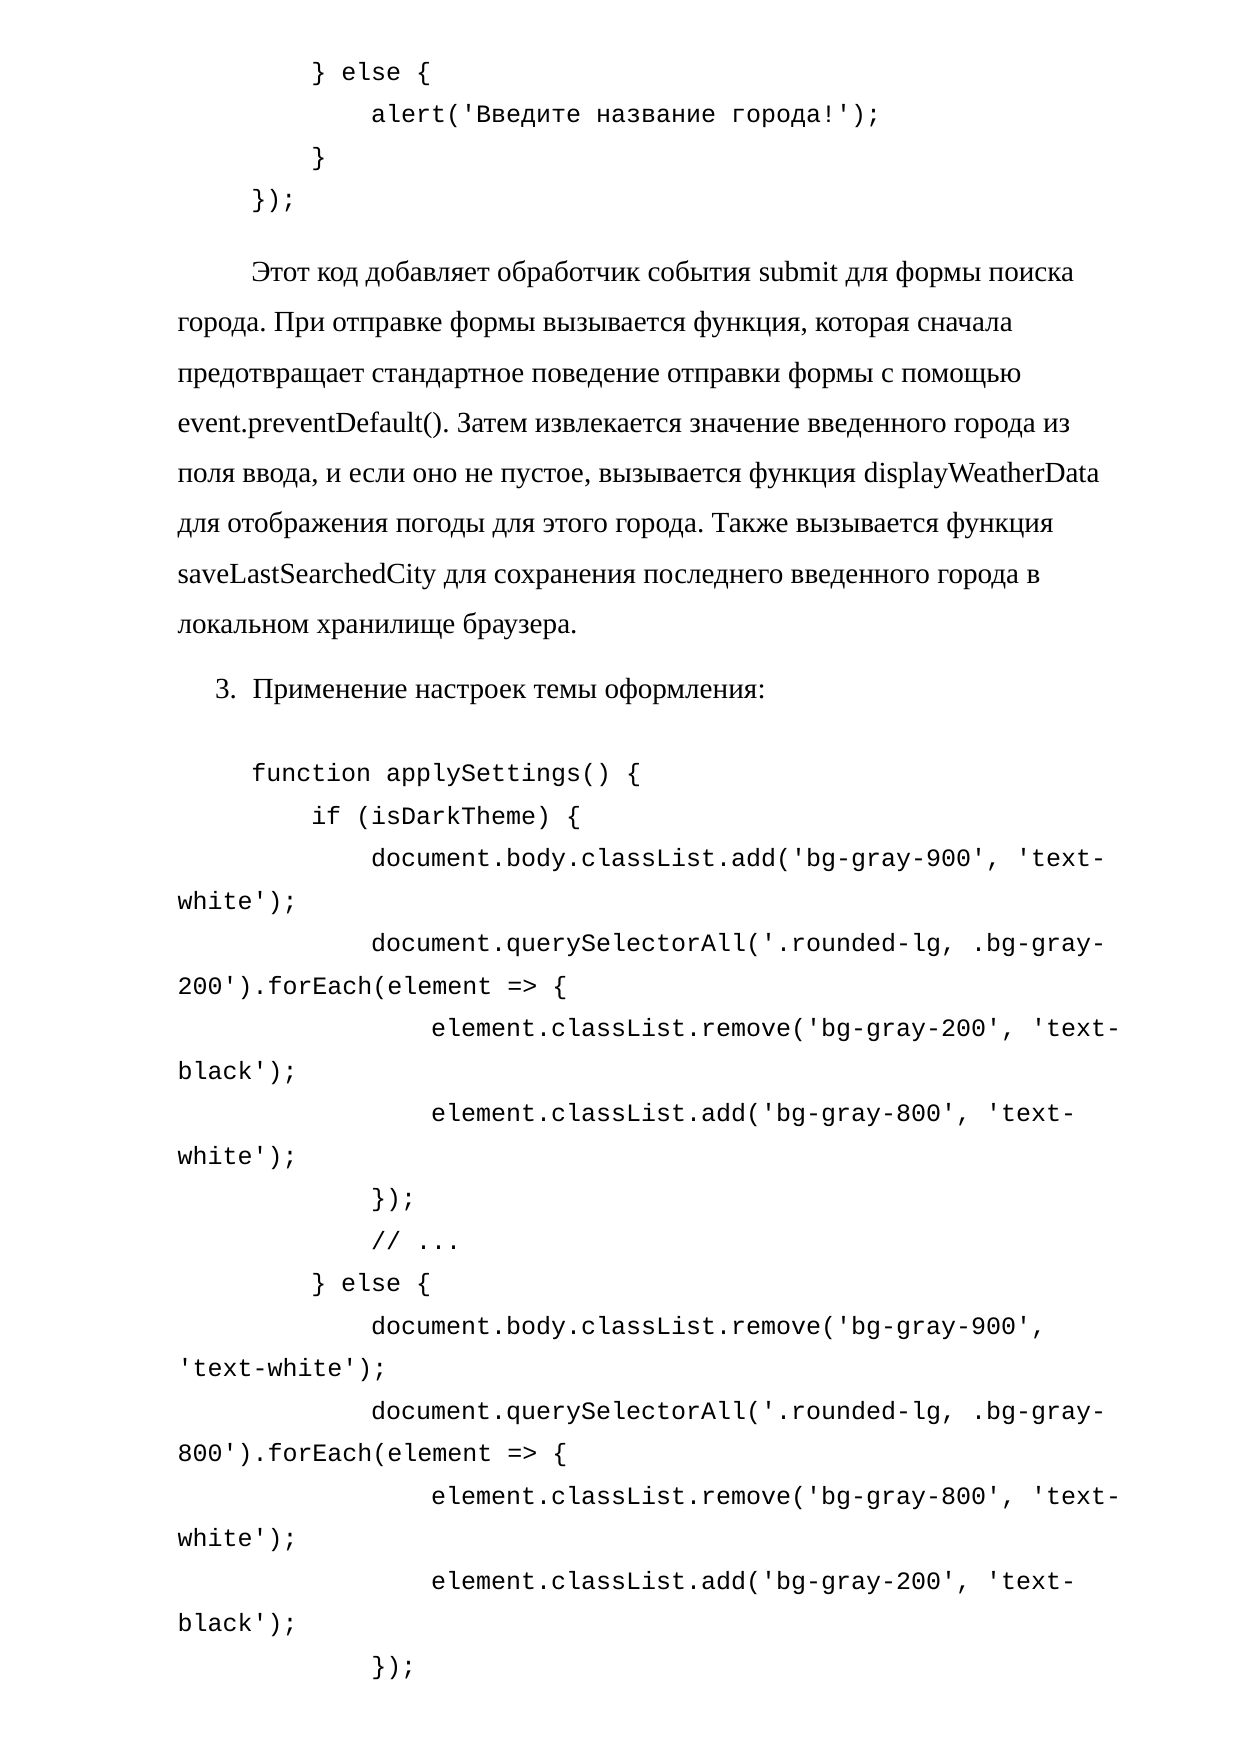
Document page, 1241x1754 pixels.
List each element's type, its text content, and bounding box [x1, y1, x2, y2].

list Применение настроек темы оформления: [215, 671, 1122, 705]
text element.classList.add('bg-gray-200', 'text-black'); [177, 1568, 1122, 1639]
text document.body.classList.remove('bg-gray-900', 'text-white'); [177, 1313, 1122, 1384]
text document.querySelectorAll('.rounded-lg, .bg-gray-200').forEach(element => { [177, 931, 1122, 1002]
text element.classList.add('bg-gray-800', 'text-white'); [177, 1101, 1122, 1172]
text // ... [177, 1228, 1122, 1257]
text } else { [177, 59, 1122, 87]
text document.querySelectorAll('.rounded-lg, .bg-gray-800').forEach(element => { [177, 1398, 1122, 1469]
text }); [177, 1653, 1122, 1682]
text } else { [177, 1271, 1122, 1299]
text element.classList.remove('bg-gray-200', 'text-black'); [177, 1016, 1122, 1087]
text function applySettings() { [177, 761, 1122, 789]
text element.classList.remove('bg-gray-800', 'text-white'); [177, 1483, 1122, 1554]
text }); [177, 187, 1122, 215]
text alert('Введите название города!'); [177, 102, 1122, 130]
text } [177, 144, 1122, 172]
text document.body.classList.add('bg-gray-900', 'text-white'); [177, 846, 1122, 917]
text }); [177, 1186, 1122, 1214]
text if (isDarkTheme) { [177, 803, 1122, 832]
text Этот код добавляет обработчик события submit для формы поиска города. При отправке формы вызывается функция, которая сначала предотвращает стандартное поведение отправки формы с помощью event.preventDefault(). Затем извлекается значение введенного города из поля ввода, и если оно не пустое, вызывается функция displayWeatherData для отображения погоды для этого города. Также вызывается функция saveLastSearchedCity для сохранения последнего введенного города в локальном хранилище браузера. [177, 254, 1122, 640]
